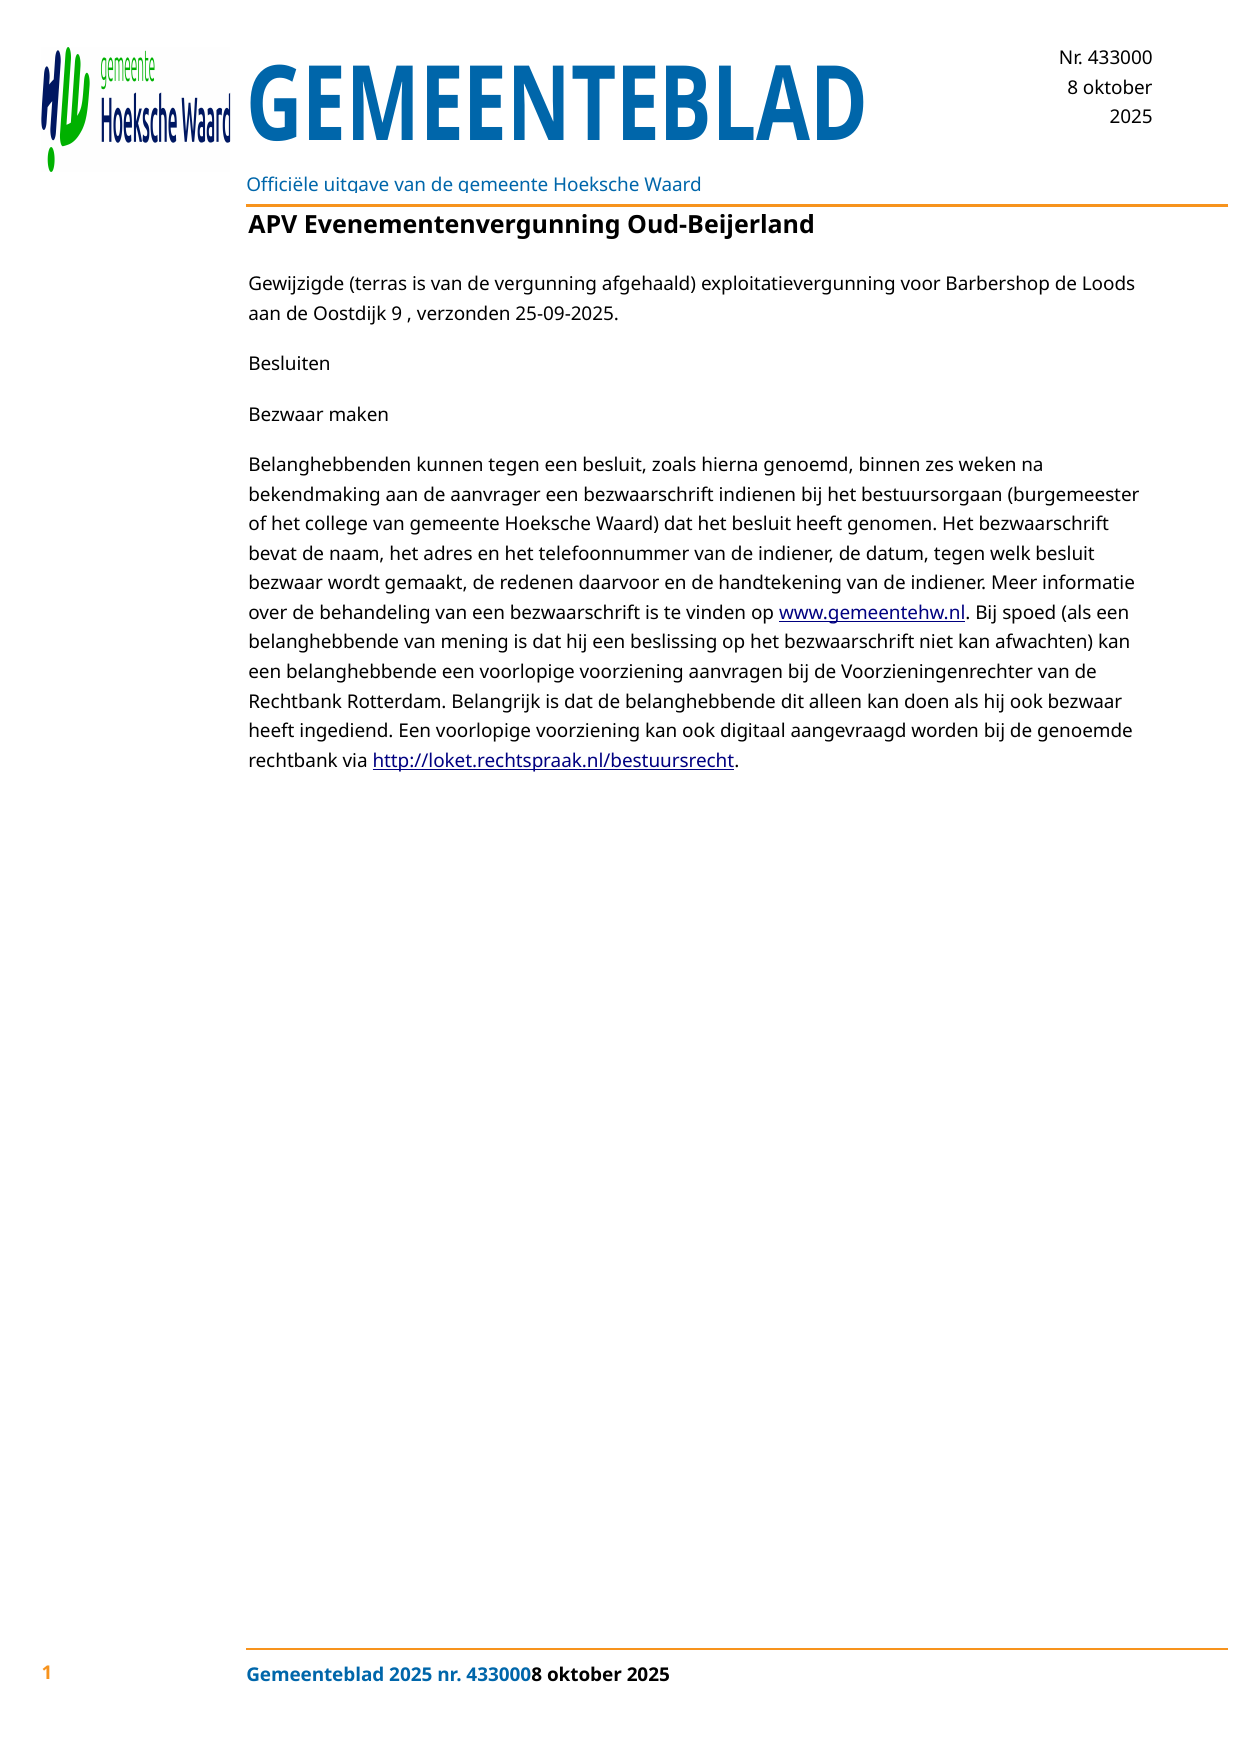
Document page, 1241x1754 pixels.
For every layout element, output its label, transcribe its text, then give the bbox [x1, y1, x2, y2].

text Bezwaar maken [248, 401, 1152, 426]
text APV Evenementenvergunning Oud-Beijerland [248, 207, 1152, 241]
text Besluiten [248, 350, 1152, 376]
text Gewijzigde (terras is van de vergunning afgehaald) exploitatievergunning voor Barbershop de Loods aan de Oostdijk 9 , verzonden 25-09-2025. [248, 270, 1152, 326]
picture [41, 47, 231, 172]
text Belanghebbenden kunnen tegen een besluit, zoals hierna genoemd, binnen zes weken na bekendmaking aan de aanvrager een bezwaarschrift indienen bij het bestuursorgaan (burgemeester of het college van gemeente Hoeksche Waard) dat het besluit heeft genomen. Het bezwaarschrift bevat de naam, het adres en het telefoonnummer van de indiener, de datum, tegen welk besluit bezwaar wordt gemaakt, de redenen daarvoor en de handtekening van de indiener. Meer informatie over de behandeling van een bezwaarschrift is te vinden op www.gemeentehw.nl. Bij spoed (als een belanghebbende van mening is dat hij een beslissing op het bezwaarschrift niet kan afwachten) kan een belanghebbende een voorlopige voorziening aanvragen bij de Voorzieningenrechter van de Rechtbank Rotterdam. Belangrijk is dat de belanghebbende dit alleen kan doen als hij ook bezwaar heeft ingediend. Een voorlopige voorziening kan ook digitaal aangevraagd worden bij de genoemde rechtbank via http://loket.rechtspraak.nl/bestuursrecht. [248, 451, 1152, 773]
